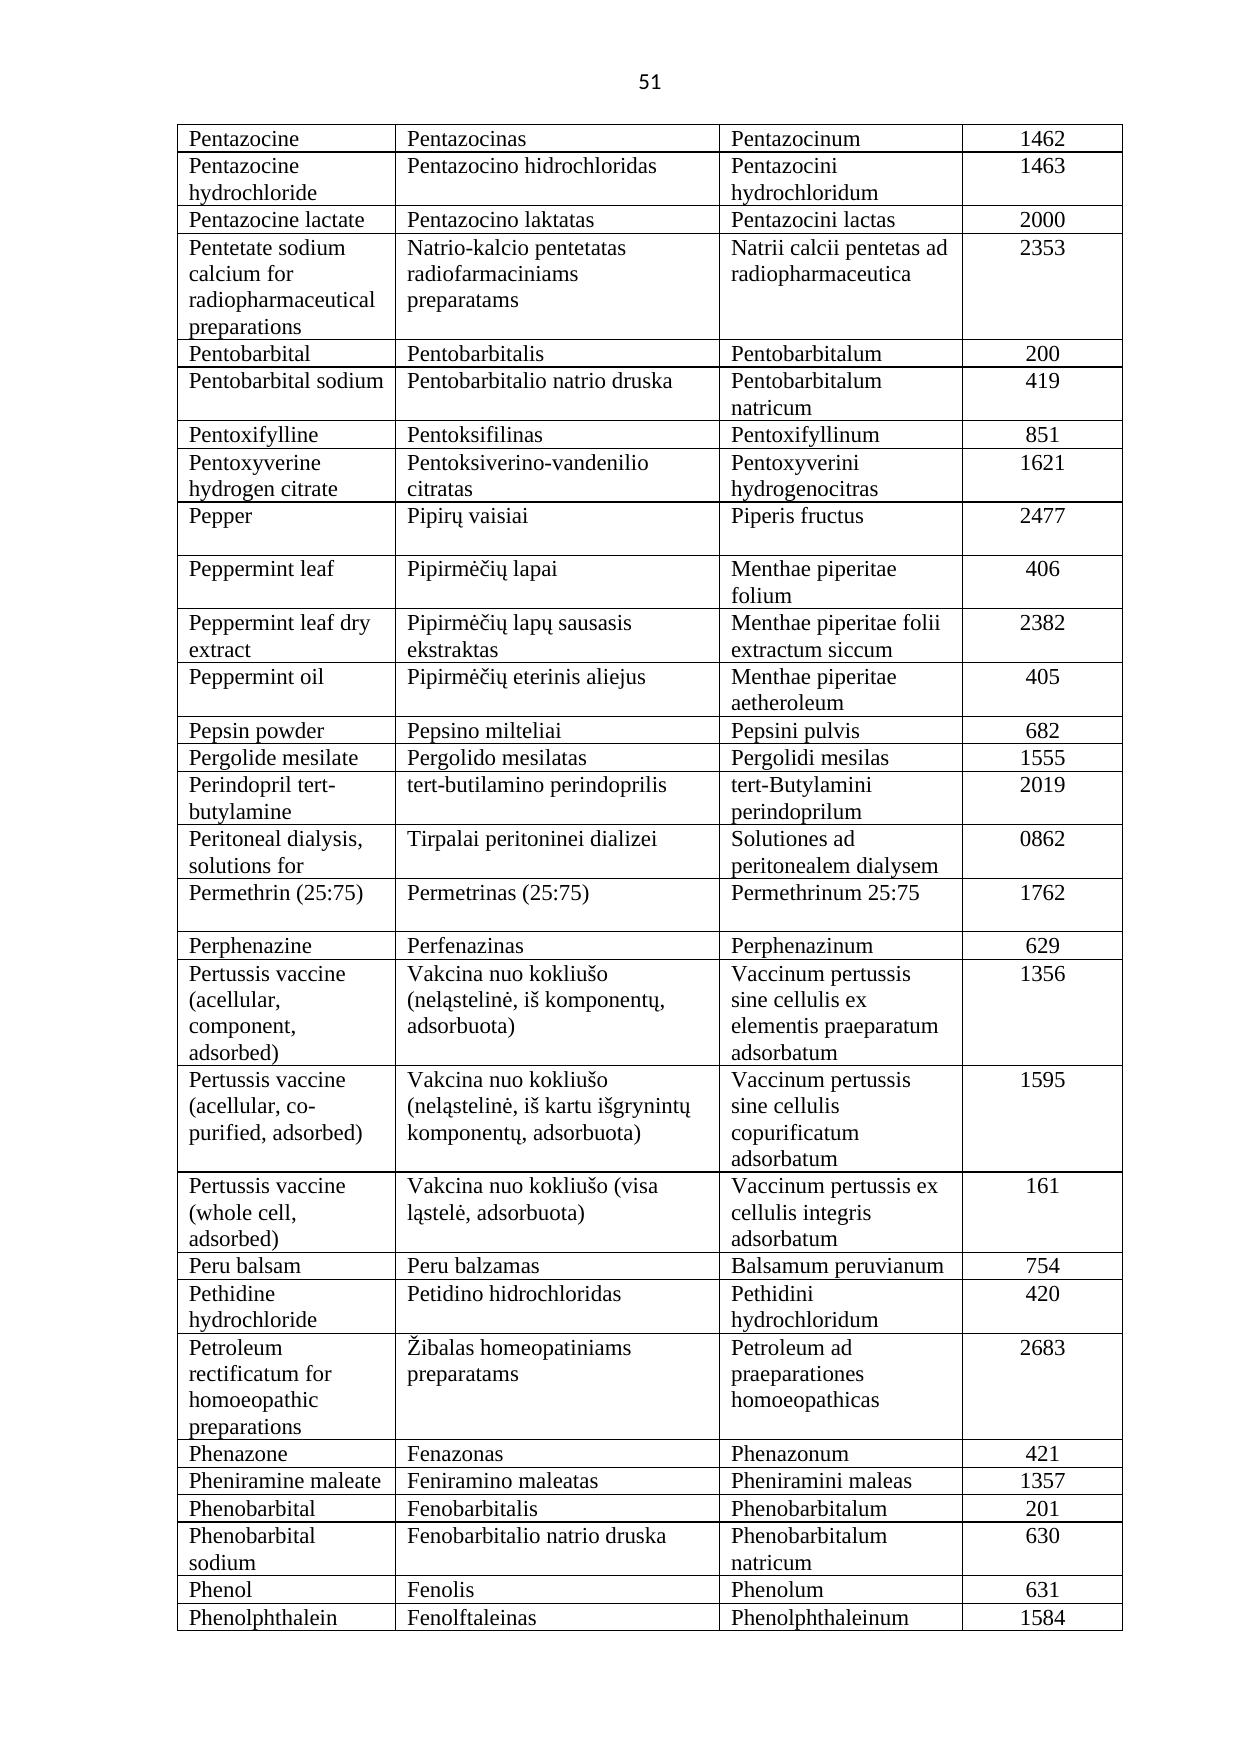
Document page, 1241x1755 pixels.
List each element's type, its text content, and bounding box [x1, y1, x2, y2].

table_cell Phenol [178, 1576, 395, 1602]
table_cell 851 [963, 421, 1122, 448]
table_cell Pertussis vaccine (acellular, component, adsorbed) [178, 960, 395, 1065]
table_cell Menthae piperitae folii extractum siccum [720, 609, 962, 662]
table_cell Phenolum [720, 1576, 962, 1602]
table_cell 682 [963, 717, 1122, 743]
table_cell 1762 [963, 879, 1122, 931]
table_cell Pergolidi mesilas [720, 744, 962, 771]
table_cell 1584 [963, 1604, 1122, 1630]
table_cell 1356 [963, 960, 1122, 1065]
table_cell 629 [963, 932, 1122, 958]
table_cell Pepsino milteliai [396, 717, 719, 743]
table_cell 2019 [963, 772, 1122, 824]
table_cell Pentoxyverine hydrogen citrate [178, 449, 395, 501]
table_cell 630 [963, 1523, 1122, 1575]
table_cell Fenobarbitalis [396, 1495, 719, 1521]
table_cell Vakcina nuo kokliušo (neląstelinė, iš kartu išgrynintų komponentų, adsorbuota) [396, 1066, 719, 1171]
table_cell Pheniramini maleas [720, 1468, 962, 1494]
table_cell Fenolftaleinas [396, 1604, 719, 1630]
table_cell Peritoneal dialysis, solutions for [178, 825, 395, 878]
table_cell Phenobarbitalum natricum [720, 1523, 962, 1575]
table_cell Pipirmėčių lapai [396, 556, 719, 608]
table_cell 2683 [963, 1334, 1122, 1439]
table_cell Phenobarbital sodium [178, 1523, 395, 1575]
table_cell Fenazonas [396, 1440, 719, 1467]
table_cell Permethrinum 25:75 [720, 879, 962, 931]
table_cell 1463 [963, 153, 1122, 205]
table_cell Natrii calcii pentetas ad radiopharmaceutica [720, 234, 962, 339]
table_cell 1462 [963, 125, 1122, 151]
table_cell Pentazocine hydrochloride [178, 153, 395, 205]
table_cell Peppermint leaf dry extract [178, 609, 395, 662]
table_cell 1595 [963, 1066, 1122, 1171]
table_cell Pentobarbital [178, 340, 395, 366]
table_cell Pepper [178, 503, 395, 554]
table_cell Pipirmėčių lapų sausasis ekstraktas [396, 609, 719, 662]
table_cell 161 [963, 1173, 1122, 1252]
table_cell Pepsin powder [178, 717, 395, 743]
table_cell Pentobarbitalum [720, 340, 962, 366]
table_cell Phenolphthalein [178, 1604, 395, 1630]
table_cell Pertussis vaccine (whole cell, adsorbed) [178, 1173, 395, 1252]
table_cell Fenolis [396, 1576, 719, 1602]
table_cell Pentobarbitalio natrio druska [396, 368, 719, 420]
table_cell Pheniramine maleate [178, 1468, 395, 1494]
table_cell Pentoxyverini hydrogenocitras [720, 449, 962, 501]
table_cell Perindopril tert-butylamine [178, 772, 395, 824]
table_cell 200 [963, 340, 1122, 366]
table_cell Pertussis vaccine (acellular, co-purified, adsorbed) [178, 1066, 395, 1171]
table_cell 406 [963, 556, 1122, 608]
table_cell Žibalas homeopatiniams preparatams [396, 1334, 719, 1439]
table_cell Petroleum rectificatum for homoeopathic preparations [178, 1334, 395, 1439]
table_cell Peru balzamas [396, 1253, 719, 1279]
table_cell Pergolide mesilate [178, 744, 395, 771]
table_cell Phenazonum [720, 1440, 962, 1467]
table_cell Balsamum peruvianum [720, 1253, 962, 1279]
table_cell Pentoksiverino-vandenilio citratas [396, 449, 719, 501]
table_cell 754 [963, 1253, 1122, 1279]
table_cell 2477 [963, 503, 1122, 554]
table_cell 2382 [963, 609, 1122, 662]
table_cell Pentoxifyllinum [720, 421, 962, 448]
table_cell 421 [963, 1440, 1122, 1467]
table_cell Pethidine hydrochloride [178, 1280, 395, 1333]
table_cell Permethrin (25:75) [178, 879, 395, 931]
table_cell Phenazone [178, 1440, 395, 1467]
table_cell 405 [963, 663, 1122, 716]
table_cell Natrio-kalcio pentetatas radiofarmaciniams preparatams [396, 234, 719, 339]
table_cell 420 [963, 1280, 1122, 1333]
table_cell Phenolphthaleinum [720, 1604, 962, 1630]
table_cell Phenobarbital [178, 1495, 395, 1521]
table_cell Vaccinum pertussis ex cellulis integris adsorbatum [720, 1173, 962, 1252]
table_cell Pentoxifylline [178, 421, 395, 448]
table_cell 1621 [963, 449, 1122, 501]
table_cell Pipirmėčių eterinis aliejus [396, 663, 719, 716]
table_cell Peppermint oil [178, 663, 395, 716]
table_cell Petroleum ad praeparationes homoeopathicas [720, 1334, 962, 1439]
table_cell 419 [963, 368, 1122, 420]
table_cell Pentobarbitalum natricum [720, 368, 962, 420]
table_cell Pethidini hydrochloridum [720, 1280, 962, 1333]
table_cell Menthae piperitae folium [720, 556, 962, 608]
table_cell 631 [963, 1576, 1122, 1602]
table_cell 201 [963, 1495, 1122, 1521]
table_cell Pentazocino hidrochloridas [396, 153, 719, 205]
table_cell Menthae piperitae aetheroleum [720, 663, 962, 716]
table_cell Petidino hidrochloridas [396, 1280, 719, 1333]
table_cell Perfenazinas [396, 932, 719, 958]
table_cell Feniramino maleatas [396, 1468, 719, 1494]
table_cell 2000 [963, 206, 1122, 233]
table_cell Perphenazinum [720, 932, 962, 958]
table_cell Pergolido mesilatas [396, 744, 719, 771]
table_cell Pentobarbital sodium [178, 368, 395, 420]
table_cell Peru balsam [178, 1253, 395, 1279]
table_cell Fenobarbitalio natrio druska [396, 1523, 719, 1575]
table_cell Pentoksifilinas [396, 421, 719, 448]
table_cell Pipirų vaisiai [396, 503, 719, 554]
table_cell 2353 [963, 234, 1122, 339]
table_cell Phenobarbitalum [720, 1495, 962, 1521]
table_cell 1555 [963, 744, 1122, 771]
table_cell Vaccinum pertussis sine cellulis ex elementis praeparatum adsorbatum [720, 960, 962, 1065]
table_cell Perphenazine [178, 932, 395, 958]
table_cell Pentetate sodium calcium for radiopharmaceutical preparations [178, 234, 395, 339]
table_cell tert-Butylamini perindoprilum [720, 772, 962, 824]
table_cell Peppermint leaf [178, 556, 395, 608]
table_cell Pentazocine lactate [178, 206, 395, 233]
table_cell Vaccinum pertussis sine cellulis copurificatum adsorbatum [720, 1066, 962, 1171]
table_cell Pentazocino laktatas [396, 206, 719, 233]
table_cell Vakcina nuo kokliušo (visa ląstelė, adsorbuota) [396, 1173, 719, 1252]
table_cell Pentobarbitalis [396, 340, 719, 366]
table_cell Pentazocinas [396, 125, 719, 151]
table_cell Vakcina nuo kokliušo (neląstelinė, iš komponentų, adsorbuota) [396, 960, 719, 1065]
table_cell Pentazocini hydrochloridum [720, 153, 962, 205]
table_cell Pepsini pulvis [720, 717, 962, 743]
table_cell 1357 [963, 1468, 1122, 1494]
table_cell Permetrinas (25:75) [396, 879, 719, 931]
table_cell Pentazocine [178, 125, 395, 151]
table_cell Tirpalai peritoninei dializei [396, 825, 719, 878]
table_cell Piperis fructus [720, 503, 962, 554]
table_cell Pentazocinum [720, 125, 962, 151]
table_cell 0862 [963, 825, 1122, 878]
table_cell Solutiones ad peritonealem dialysem [720, 825, 962, 878]
table_cell Pentazocini lactas [720, 206, 962, 233]
table_cell tert-butilamino perindoprilis [396, 772, 719, 824]
